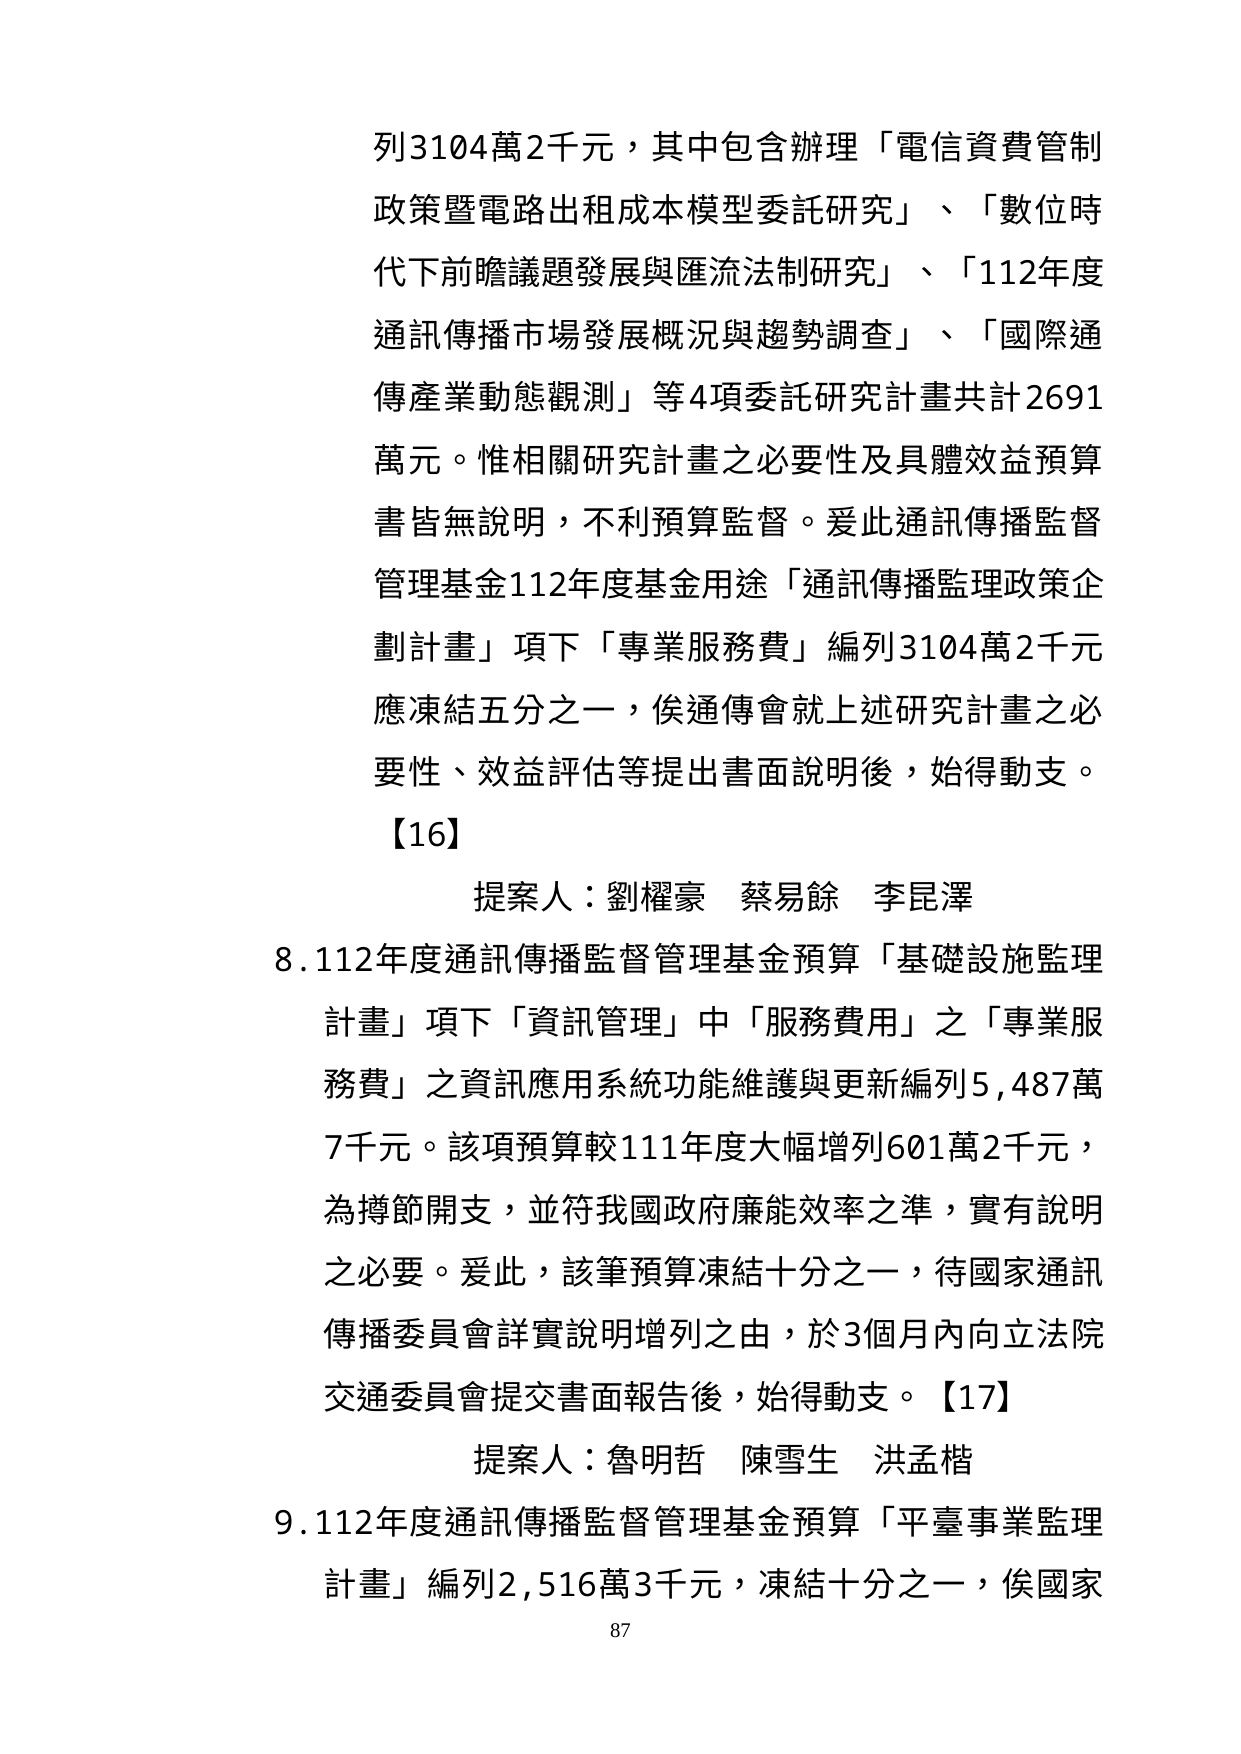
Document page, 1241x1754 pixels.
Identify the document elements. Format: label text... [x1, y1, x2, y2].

subtitle 8.112年度通訊傳播監督管理基金預算「基礎設施監理計畫」項下「資訊管理」中「服務費用」之「專業服務費」之資訊應用系統功能維護與更新編列5,487萬7千元。該項預算較111年度大幅增列601萬2千元，為撙節開支，並符我國政府廉能效率之準，實有說明之必要。爰此，該筆預算凍結十分之一，待國家通訊傳播委員會詳實說明增列之由，於3個月內向立法院交通委員會提交書面報告後，始得動支。【17】 [273, 916, 1104, 1416]
text 提案人：劉櫂豪 蔡易餘 李昆澤 [473, 853, 1117, 916]
subtitle 9.112年度通訊傳播監督管理基金預算「平臺事業監理計畫」編列2,516萬3千元，凍結十分之一，俟國家 [273, 1478, 1104, 1603]
text 提案人：魯明哲 陳雪生 洪孟楷 [473, 1416, 1117, 1478]
subtitle 列3104萬2千元，其中包含辦理「電信資費管制政策暨電路出租成本模型委託研究」、「數位時代下前瞻議題發展與匯流法制研究」、「112年度通訊傳播市場發展概況與趨勢調查」、「國際通傳產業動態觀測」等4項委託研究計畫共計2691萬元。惟相關研究計畫之必要性及具體效益預算書皆無說明，不利預算監督。爰此通訊傳播監督管理基金112年度基金用途「通訊傳播監理政策企劃計畫」項下「專業服務費」編列3104萬2千元應凍結五分之一，俟通傳會就上述研究計畫之必要性、效益評估等提出書面說明後，始得動支。【16】 [323, 103, 1104, 853]
